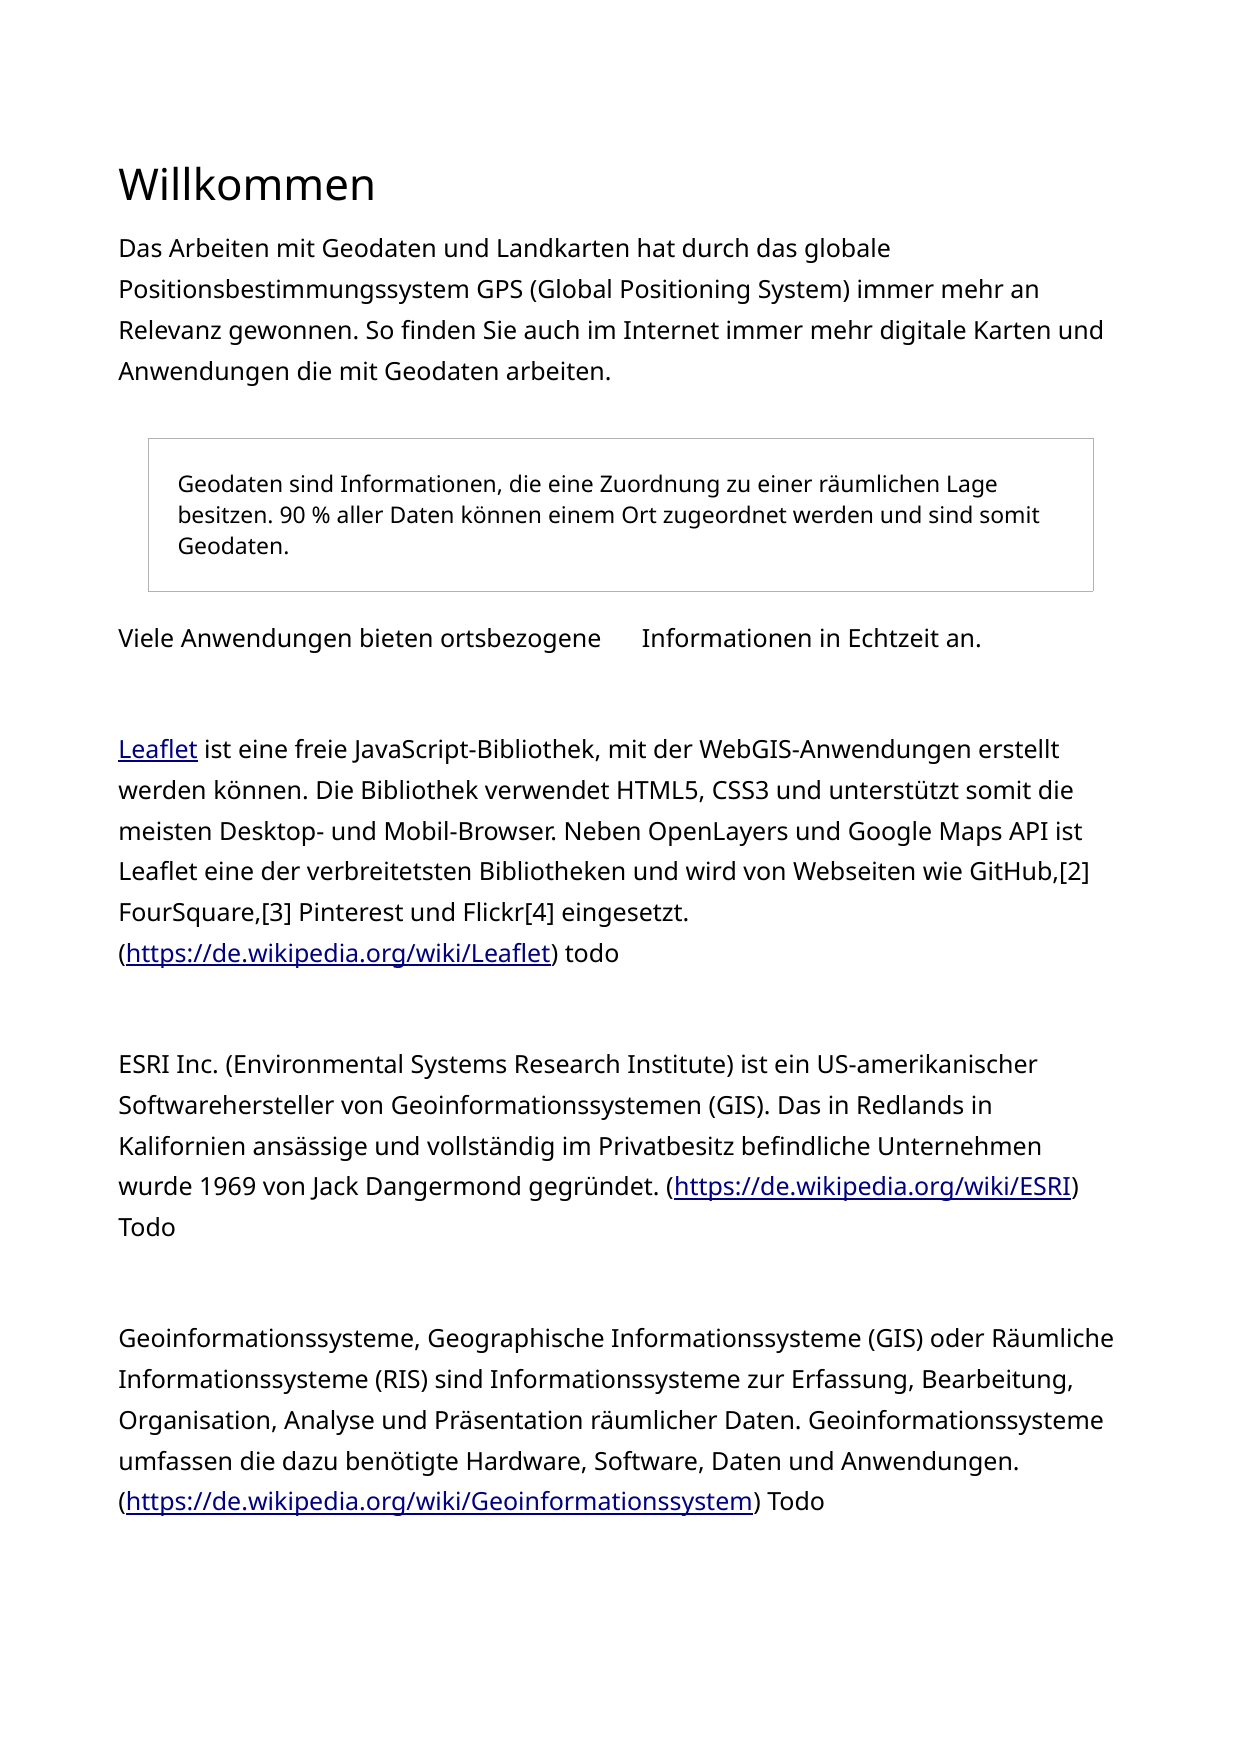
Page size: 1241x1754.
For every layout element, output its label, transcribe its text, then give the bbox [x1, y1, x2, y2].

text ESRI Inc. (Environmental Systems Research Institute) ist ein US-amerikanischer Softwarehersteller von Geoinformationssystemen (GIS). Das in Redlands in Kalifornien ansässige und vollständig im Privatbesitz befindliche Unternehmen wurde 1969 von Jack Dangermond gegründet. (https://de.wikipedia.org/wiki/ESRI) Todo [118, 1046, 1122, 1244]
text Geoinformationssysteme, Geographische Informationssysteme (GIS) oder Räumliche Informationssysteme (RIS) sind Informationssysteme zur Erfassung, Bearbeitung, Organisation, Analyse und Präsentation räumlicher Daten. Geoinformationssysteme umfassen die dazu benötigte Hardware, Software, Daten und Anwendungen. (https://de.wikipedia.org/wiki/Geoinformationssystem) Todo [118, 1321, 1122, 1518]
text Geodaten sind Informationen, die eine Zuordnung zu einer räumlichen Lage besitzen. 90 % aller Daten können einem Ort zugeordnet werden und sind somit Geodaten. [149, 439, 1093, 591]
text Viele Anwendungen bieten ortsbezogene Informationen in Echtzeit an. [118, 621, 1122, 655]
subtitle Willkommen [118, 153, 1122, 213]
text Leaflet ist eine freie JavaScript-Bibliothek, mit der WebGIS-Anwendungen erstellt werden können. Die Bibliothek verwendet HTML5, CSS3 und unterstützt somit die meisten Desktop- und Mobil-Browser. Neben OpenLayers und Google Maps API ist Leaflet eine der verbreitetsten Bibliotheken und wird von Webseiten wie GitHub,[2] FourSquare,[3] Pinterest und Flickr[4] eingesetzt. (https://de.wikipedia.org/wiki/Leaflet) todo [118, 731, 1122, 970]
text Das Arbeiten mit Geodaten und Landkarten hat durch das globale Positionsbestimmungssystem GPS (Global Positioning System) immer mehr an Relevanz gewonnen. So finden Sie auch im Internet immer mehr digitale Karten und Anwendungen die mit Geodaten arbeiten. [118, 231, 1122, 387]
